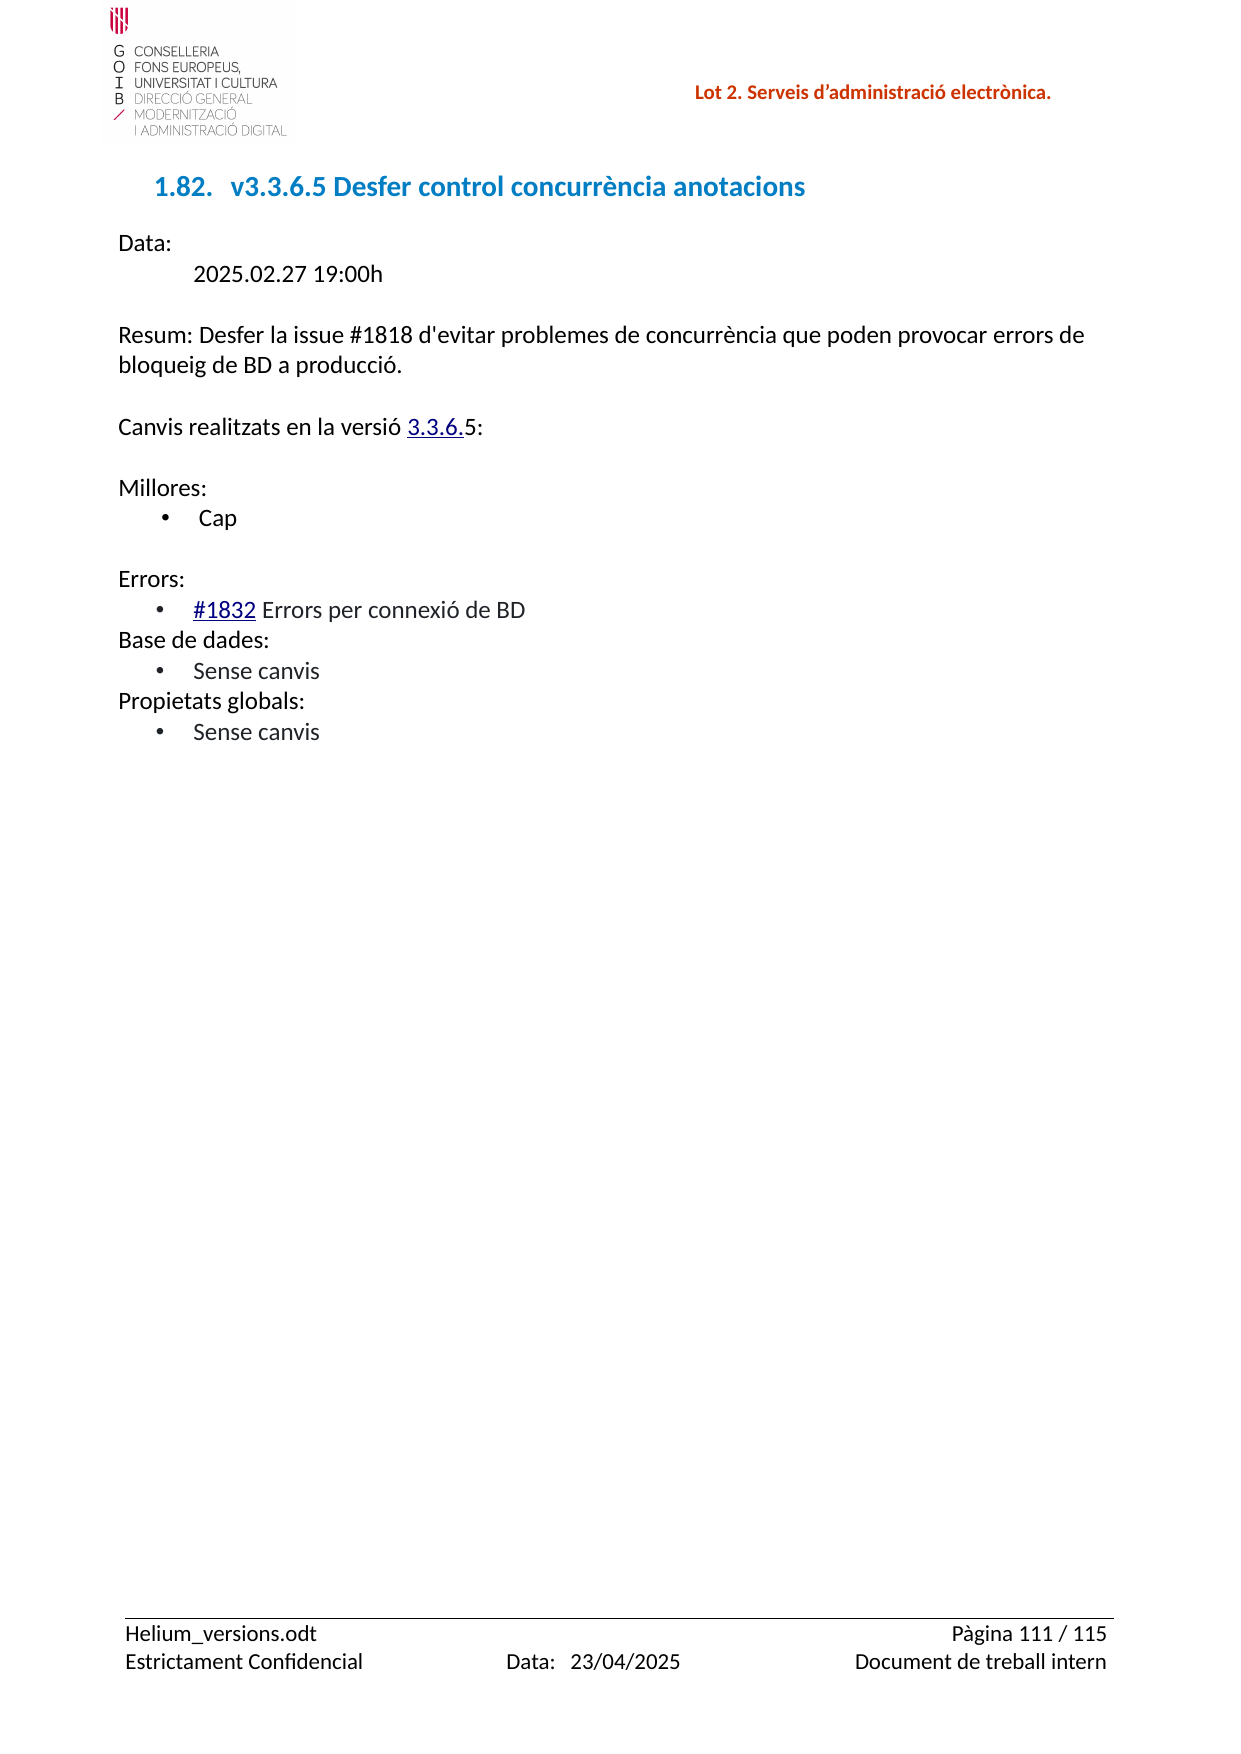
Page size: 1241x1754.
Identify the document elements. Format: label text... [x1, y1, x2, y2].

text Resum: Desfer la issue #1818 d'evitar problemes de concurrència que poden provocar errors de bloqueig de BD a producció. [118, 319, 1122, 380]
text Canvis realitzats en la versió 3.3.6.5: [118, 411, 1122, 441]
list #1832 Errors per connexió de BD [156, 594, 1122, 624]
text 2025.02.27 19:00h [118, 258, 1122, 289]
text Propietats globals: [118, 685, 1122, 716]
text Base de dades: [118, 624, 1122, 655]
list Sense canvis [156, 655, 1122, 685]
text Data: [118, 228, 1122, 258]
picture [100, 0, 297, 144]
list Sense canvis [156, 716, 1122, 746]
text Millores: [118, 472, 1122, 502]
text Errors: [118, 563, 1122, 594]
list Cap [161, 502, 1122, 533]
subtitle v3.3.6.5 Desfer control concurrència anotacions [153, 168, 1122, 204]
